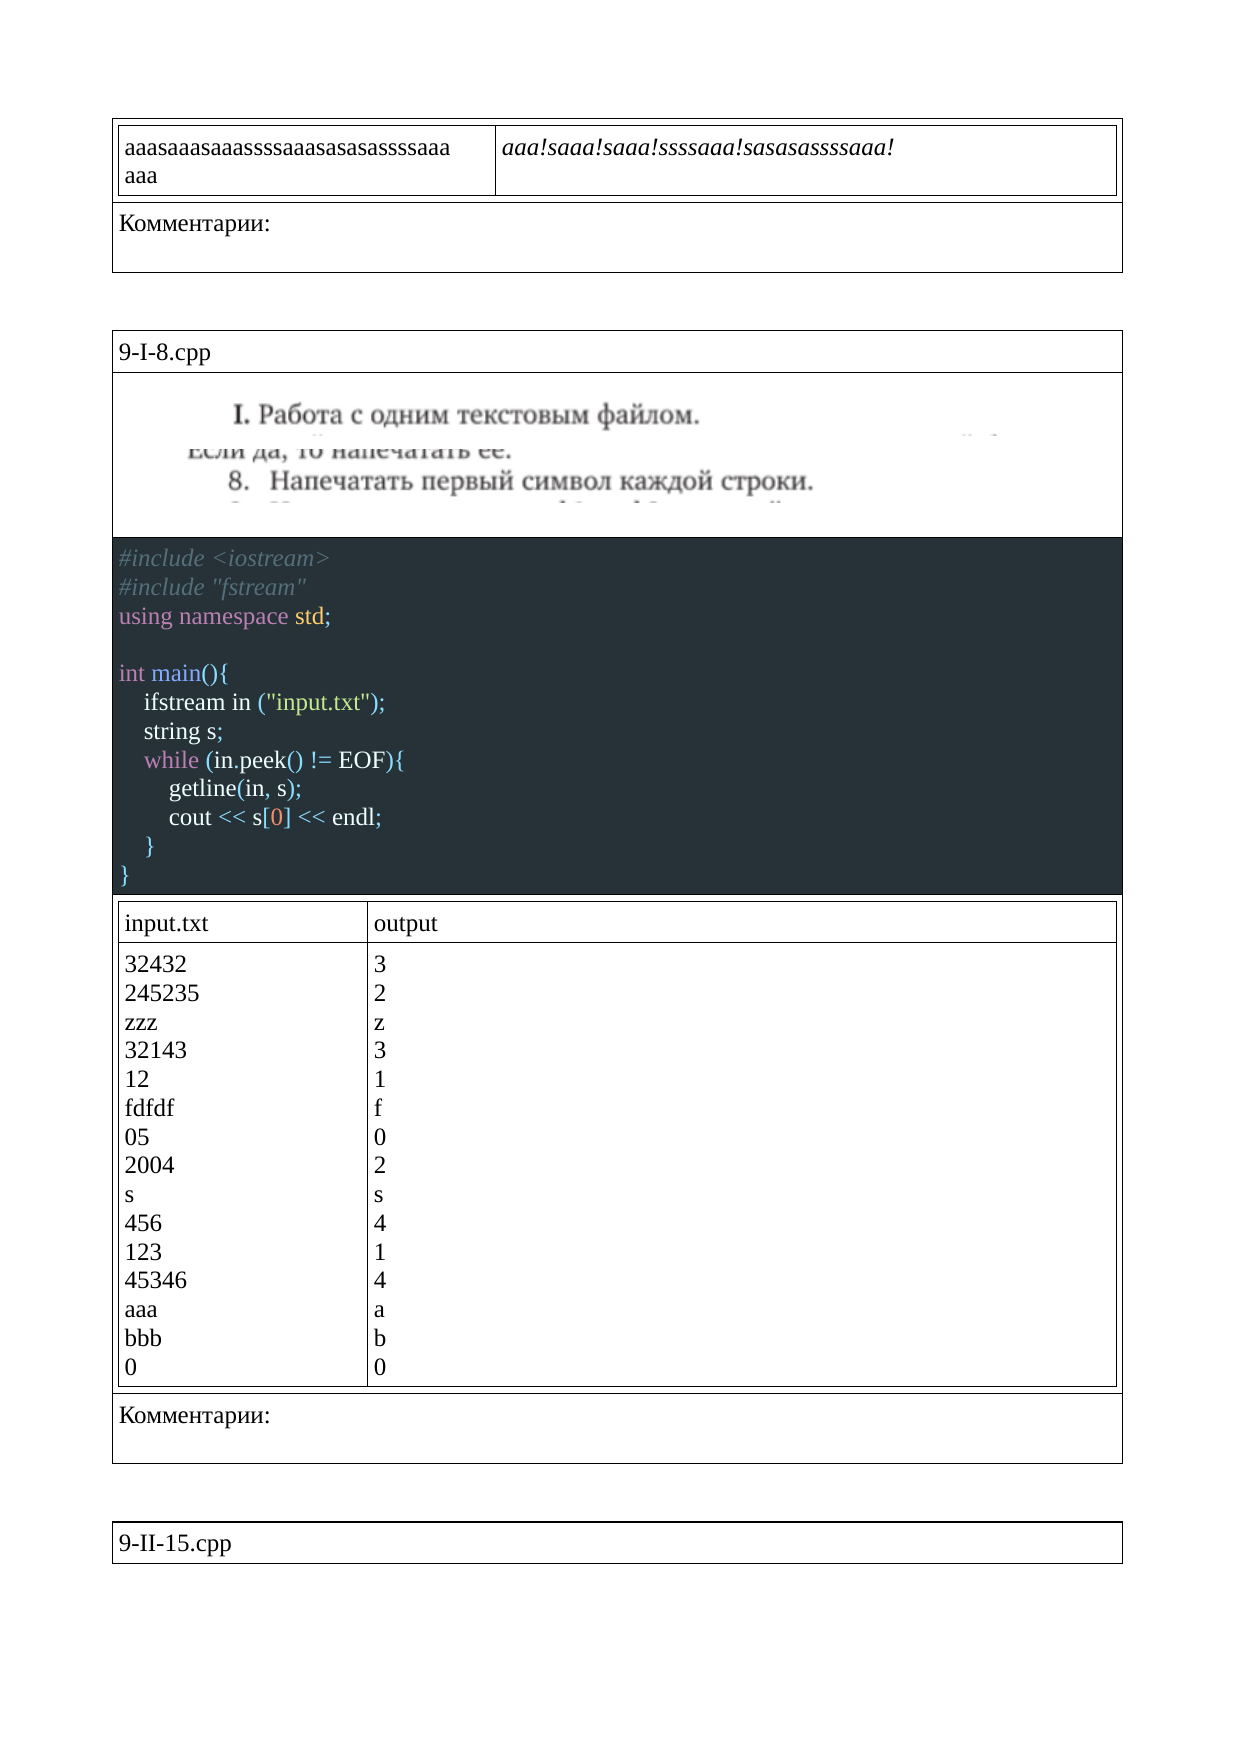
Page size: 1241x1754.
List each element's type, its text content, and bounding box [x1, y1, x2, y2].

picture [126, 382, 1025, 436]
table_cell Комментарии: [113, 1394, 1122, 1463]
table_header input.txt [119, 902, 367, 942]
table_cell Комментарии: [113, 203, 1122, 272]
table_cell #include <iostream> #include "fstream" using namespace std; int main(){ ifstream in ("input.txt"); string s; while (in.peek() != EOF){ getline(in, s); cout << s[0] << endl; } } [113, 538, 1122, 894]
picture [128, 449, 1028, 503]
table_header output [368, 902, 1116, 942]
table_cell [113, 373, 1122, 537]
table_cell aaa!saaa!saaa!ssssaaa!sasasassssaaa! [496, 126, 1116, 195]
table_header 9-II-15.cpp [113, 1523, 1122, 1563]
table_cell 3 2 z 3 1 f 0 2 s 4 1 4 a b 0 [368, 943, 1116, 1386]
table_cell aaasaaasaaassssaaasasasassssaaa aaa [119, 126, 495, 195]
table_header 9-I-8.cpp [113, 331, 1122, 372]
table_cell [113, 119, 1122, 202]
table_cell [113, 895, 1122, 1393]
table_cell 32432 245235 zzz 32143 12 fdfdf 05 2004 s 456 123 45346 aaa bbb 0 [119, 943, 367, 1386]
